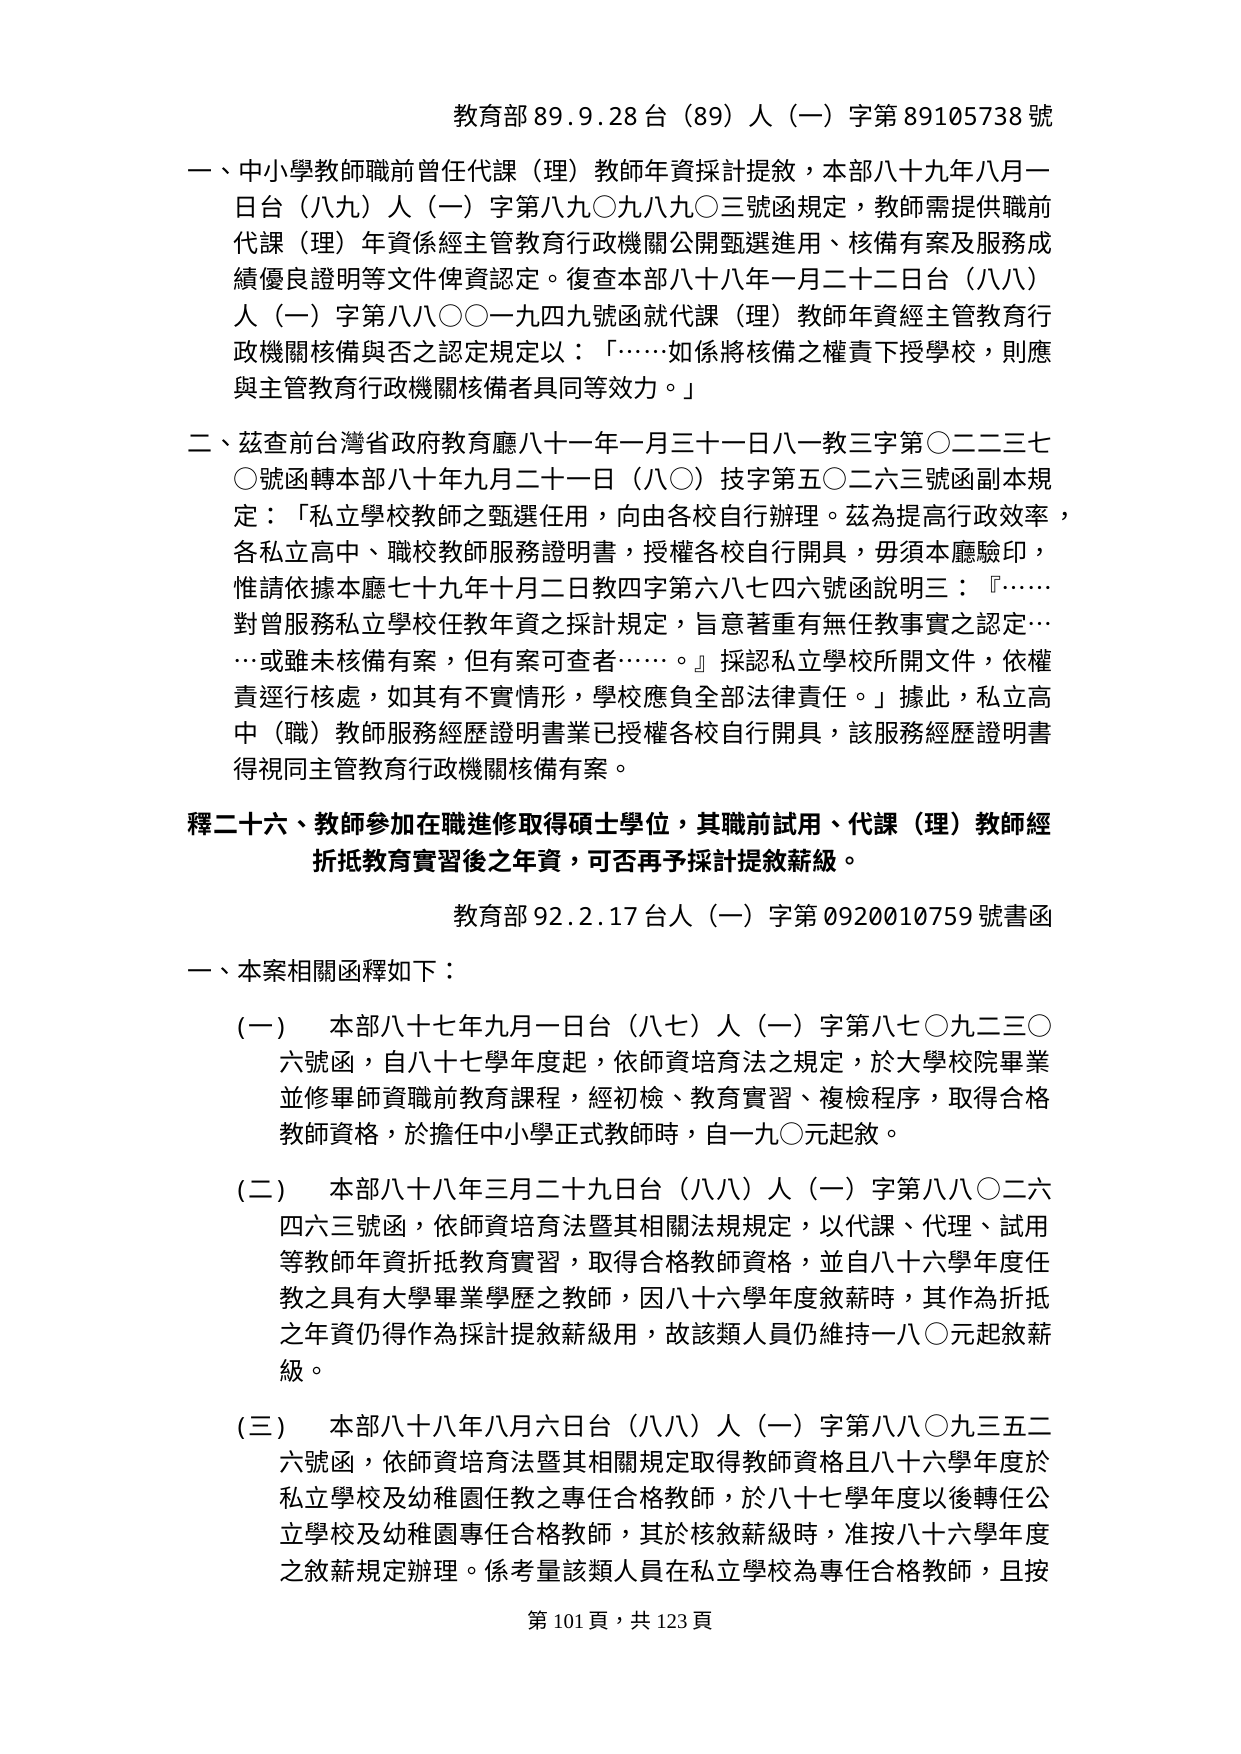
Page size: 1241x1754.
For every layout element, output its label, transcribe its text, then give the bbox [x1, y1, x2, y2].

text (二) 本部八十八年三月二十九日台（八八）人（一）字第八八○二六四六三號函，依師資培育法暨其相關法規規定，以代課、代理、試用等教師年資折抵教育實習，取得合格教師資格，並自八十六學年度任教之具有大學畢業學歷之教師，因八十六學年度敘薪時，其作為折抵之年資仍得作為採計提敘薪級用，故該類人員仍維持一八○元起敘薪級。 [233, 1170, 1053, 1387]
text 二、茲查前台灣省政府教育廳八十一年一月三十一日八一教三字第○二二三七○號函轉本部八十年九月二十一日（八○）技字第五○二六三號函副本規定：「私立學校教師之甄選任用，向由各校自行辦理。茲為提高行政效率，各私立高中、職校教師服務證明書，授權各校自行開具，毋須本廳驗印，惟請依據本廳七十九年十月二日教四字第六八七四六號函說明三：『……對曾服務私立學校任教年資之採計規定，旨意著重有無任教事實之認定……或雖未核備有案，但有案可查者……。』採認私立學校所開文件，依權責逕行核處，如其有不實情形，學校應負全部法律責任。」據此，私立高中（職）教師服務經歷證明書業已授權各校自行開具，該服務經歷證明書得視同主管教育行政機關核備有案。 [187, 424, 1053, 786]
text 一、本案相關函釋如下： [187, 951, 1053, 987]
text (一) 本部八十七年九月一日台（八七）人（一）字第八七○九二三○六號函，自八十七學年度起，依師資培育法之規定，於大學校院畢業並修畢師資職前教育課程，經初檢、教育實習、複檢程序，取得合格教師資格，於擔任中小學正式教師時，自一九○元起敘。 [233, 1006, 1053, 1151]
text 教育部92.2.17台人（一）字第0920010759號書函 [187, 896, 1053, 932]
text 釋二十六、教師參加在職進修取得碩士學位，其職前試用、代課（理）教師經折抵教育實習後之年資，可否再予採計提敘薪級。 [187, 805, 1053, 877]
text 教育部89.9.28台（89）人（一）字第89105738號 [187, 96, 1053, 132]
text 一、中小學教師職前曾任代課（理）教師年資採計提敘，本部八十九年八月一日台（八九）人（一）字第八九○九八九○三號函規定，教師需提供職前代課（理）年資係經主管教育行政機關公開甄選進用、核備有案及服務成績優良證明等文件俾資認定。復查本部八十八年一月二十二日台（八八）人（一）字第八八○○一九四九號函就代課（理）教師年資經主管教育行政機關核備與否之認定規定以：「……如係將核備之權責下授學校，則應與主管教育行政機關核備者具同等效力。」 [187, 151, 1053, 405]
text (三) 本部八十八年八月六日台（八八）人（一）字第八八○九三五二六號函，依師資培育法暨其相關規定取得教師資格且八十六學年度於私立學校及幼稚園任教之專任合格教師，於八十七學年度以後轉任公立學校及幼稚園專任合格教師，其於核敘薪級時，准按八十六學年度之敘薪規定辦理。係考量該類人員在私立學校為專任合格教師，且按 [233, 1406, 1053, 1587]
